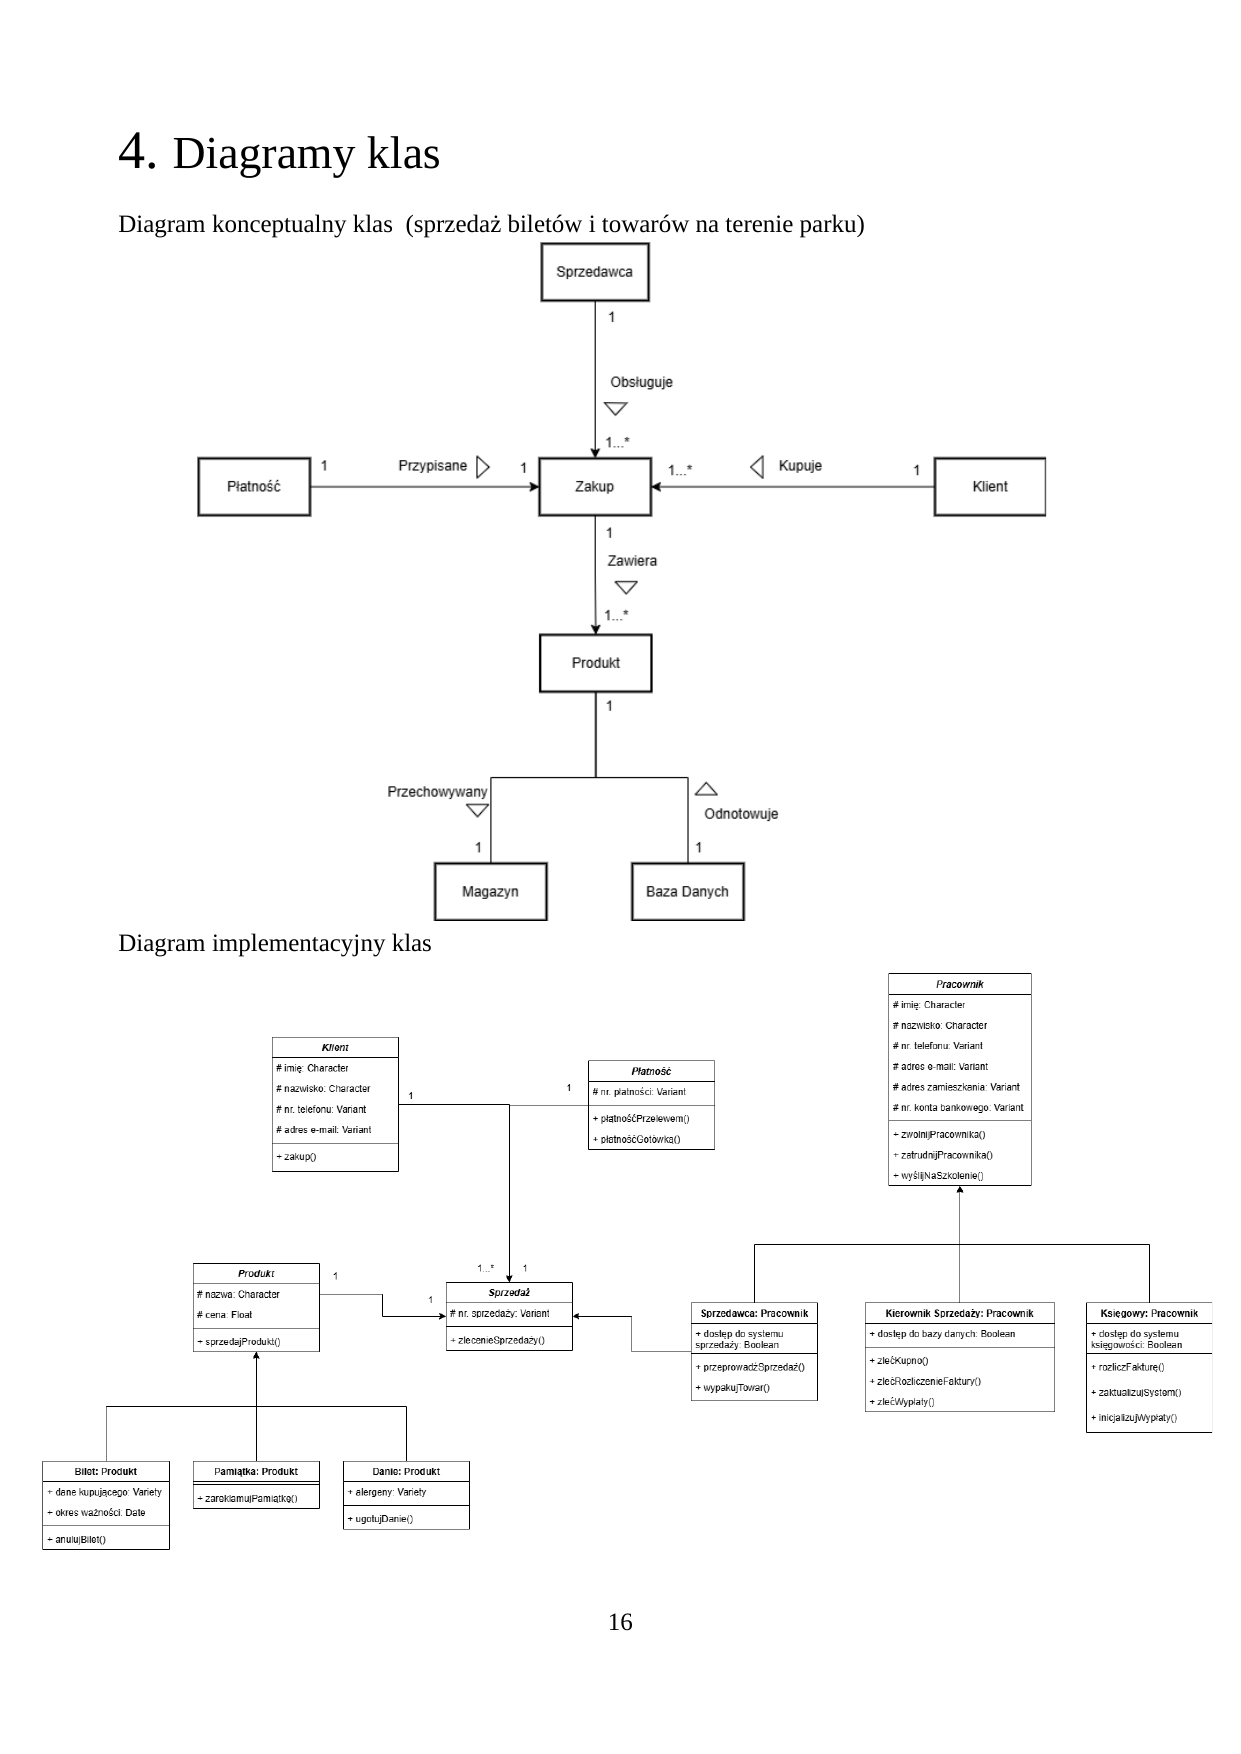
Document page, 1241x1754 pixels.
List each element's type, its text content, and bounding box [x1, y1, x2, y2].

text Diagram konceptualny klas (sprzedaż biletów i towarów na terenie parku) [118, 209, 1122, 238]
picture [42, 973, 1213, 1552]
picture [197, 242, 1047, 921]
text Diagram implementacyjny klas [118, 928, 1122, 957]
text 4. Diagramy klas [118, 118, 1122, 180]
